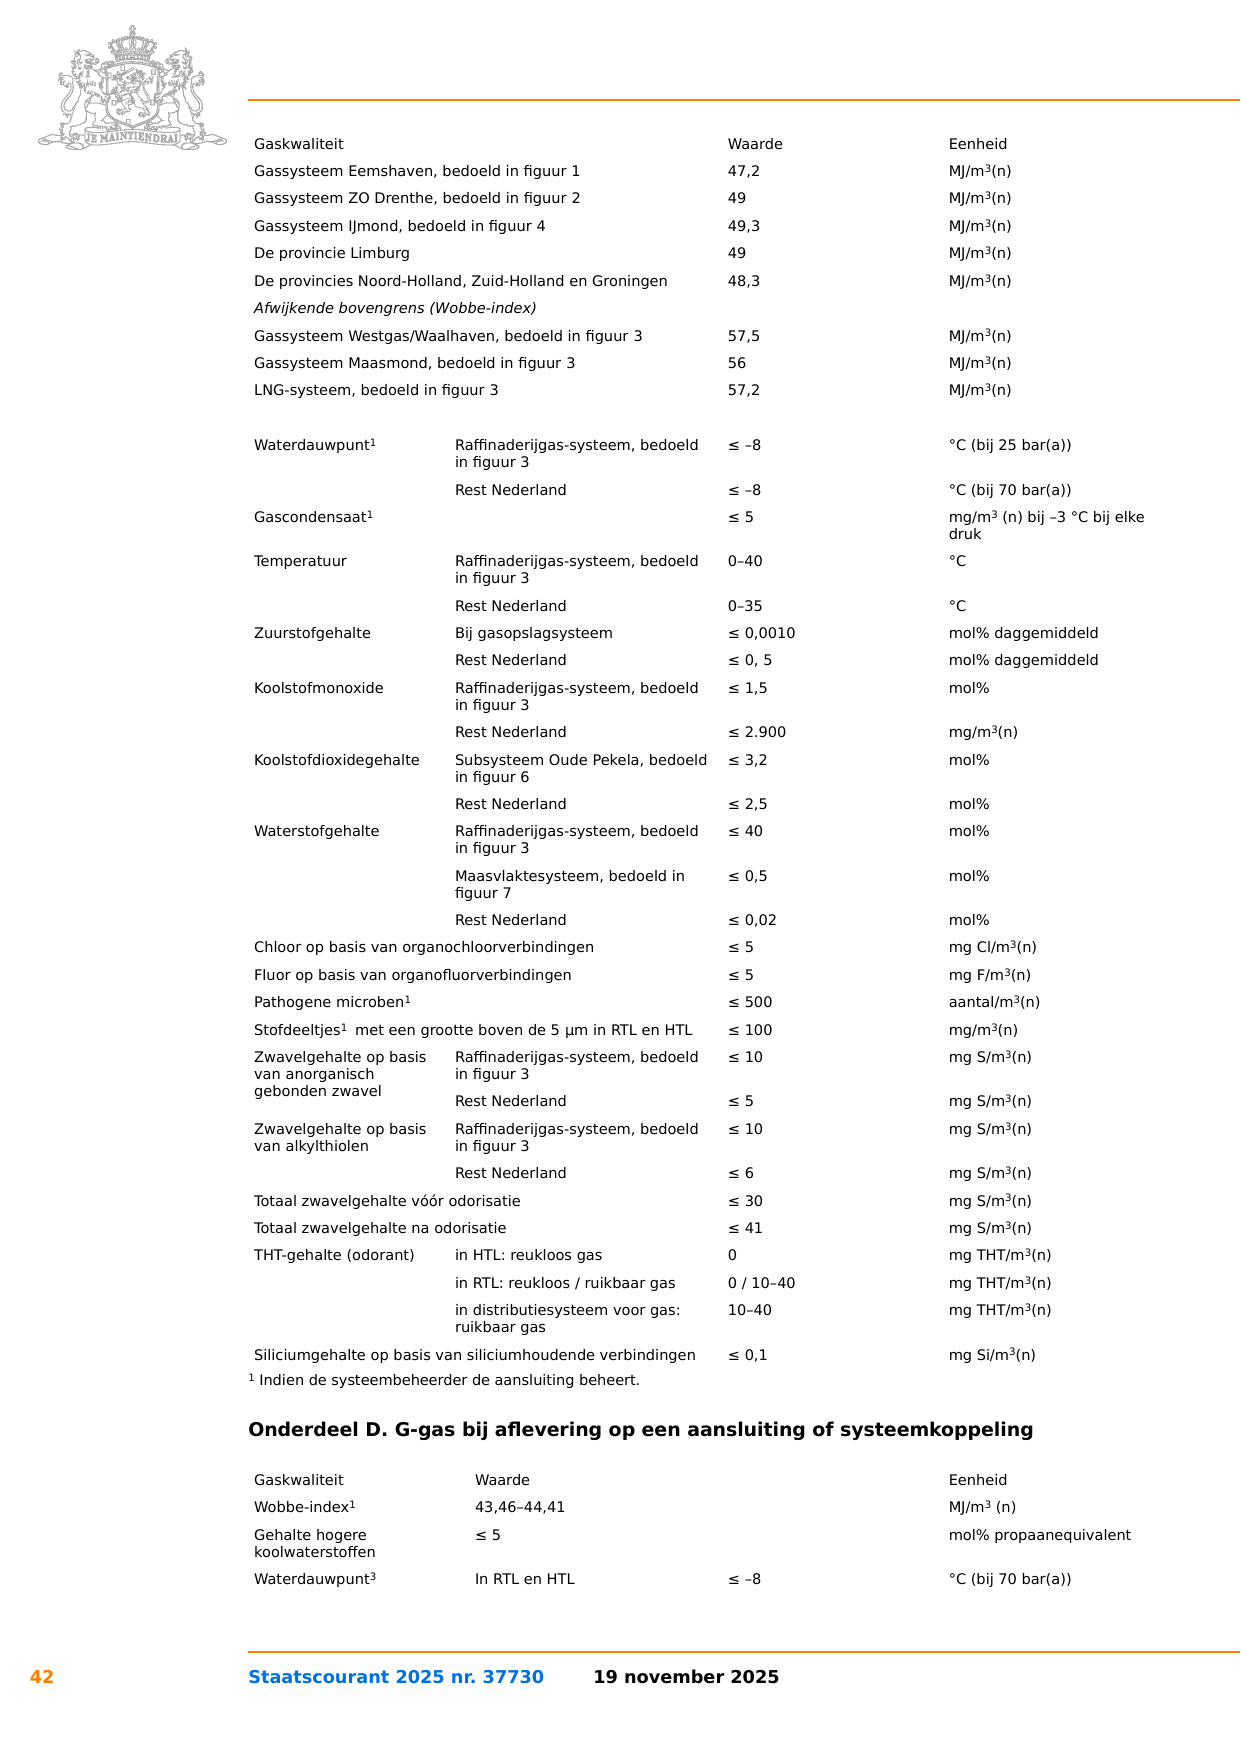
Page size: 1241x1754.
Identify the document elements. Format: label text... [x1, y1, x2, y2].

table_cell Gehalte hogere koolwaterstoffen [249, 1522, 468, 1565]
table_cell ≤ 0,0010 [722, 620, 942, 647]
table_header Eenheid [943, 1467, 1163, 1493]
table_cell in distributiesysteem voor gas: ruikbaar gas [449, 1298, 721, 1341]
table_cell ≤ 5 [722, 1089, 942, 1115]
table_cell Gassysteem IJmond, bedoeld in figuur 4 [249, 213, 721, 239]
table_cell mol% [943, 907, 1163, 934]
table_cell ≤ 1,5 [722, 675, 942, 718]
table_cell °C (bij 70 bar(a)) [943, 1566, 1163, 1592]
table_cell mg F/m3(n) [943, 962, 1163, 988]
table_cell mol% [943, 863, 1163, 906]
table_cell Chloor op basis van organochloorverbindingen [249, 935, 721, 961]
table_cell Maasvlaktesysteem, bedoeld in figuur 7 [449, 863, 721, 906]
table_cell Rest Nederland [449, 719, 721, 746]
table_cell ≤ 40 [722, 819, 942, 862]
table_cell mg S/m3(n) [943, 1188, 1163, 1214]
table_cell mg/m3(n) [943, 719, 1163, 746]
table_cell Bij gasopslagsysteem [449, 620, 721, 647]
table_cell aantal/m3(n) [943, 990, 1163, 1016]
table_header Waarde [469, 1467, 942, 1493]
table_cell Gassysteem Eemshaven, bedoeld in figuur 1 [249, 158, 721, 185]
table_cell ≤ 0,5 [722, 863, 942, 906]
table_cell mg Cl/m3(n) [943, 935, 1163, 961]
table_cell Zwavelgehalte op basis van anorganisch gebonden zwavel [249, 1044, 448, 1115]
table_cell Gassysteem ZO Drenthe, bedoeld in figuur 2 [249, 186, 721, 212]
table_cell ≤ 5 [469, 1522, 942, 1565]
table_cell °C (bij 70 bar(a)) [943, 477, 1163, 503]
table_cell 56 [722, 350, 942, 376]
table_cell [722, 295, 1163, 322]
table_cell ≤ 41 [722, 1215, 942, 1242]
table_cell mol% [943, 791, 1163, 817]
table_cell ≤ 5 [722, 962, 942, 988]
table_cell °C (bij 25 bar(a)) [943, 432, 1163, 476]
table_cell Rest Nederland [449, 1160, 721, 1187]
table_cell Rest Nederland [449, 1089, 721, 1115]
table_cell ≤ –8 [722, 477, 942, 503]
table_cell Pathogene microben1 [249, 990, 721, 1016]
table_cell MJ/m3(n) [943, 158, 1163, 185]
table_cell 48,3 [722, 268, 942, 294]
table_header Gaskwaliteit [249, 1467, 468, 1493]
table_cell 49 [722, 241, 942, 267]
table_cell Rest Nederland [449, 907, 721, 934]
table_cell mol% propaanequivalent [943, 1522, 1163, 1565]
table_cell MJ/m3(n) [943, 378, 1163, 404]
table_cell Gassysteem Maasmond, bedoeld in figuur 3 [249, 350, 721, 376]
table_cell ≤ 100 [722, 1017, 942, 1043]
table_cell mg S/m3(n) [943, 1044, 1163, 1088]
table_cell Wobbe-index1 [249, 1494, 468, 1521]
table_cell MJ/m3(n) [943, 268, 1163, 294]
table_cell MJ/m3(n) [943, 350, 1163, 376]
table_cell Zwavelgehalte op basis van alkylthiolen [249, 1116, 448, 1187]
table_cell Rest Nederland [449, 593, 721, 619]
table_cell mg Si/m3(n) [943, 1342, 1163, 1368]
table_cell MJ/m3(n) [943, 213, 1163, 239]
table_cell ≤ 0, 5 [722, 648, 942, 674]
table_cell ≤ 6 [722, 1160, 942, 1187]
table_cell De provincie Limburg [249, 241, 721, 267]
table_cell 57,5 [722, 323, 942, 349]
table_cell °C [943, 593, 1163, 619]
table_cell ≤ 10 [722, 1044, 942, 1088]
table_cell mg/m3 (n) bij –3 °C bij elke druk [943, 504, 1163, 547]
table_cell ≤ 500 [722, 990, 942, 1016]
table_cell Raffinaderijgas-systeem, bedoeld in figuur 3 [449, 549, 721, 592]
table_cell mg S/m3(n) [943, 1160, 1163, 1187]
table_cell Koolstofmonoxide [249, 675, 448, 746]
table_cell Subsysteem Oude Pekela, bedoeld in figuur 6 [449, 747, 721, 790]
table_cell Raffinaderijgas-systeem, bedoeld in figuur 3 [449, 1044, 721, 1088]
table_cell [249, 405, 721, 431]
table_cell in HTL: reukloos gas [449, 1243, 721, 1269]
table_cell Afwijkende bovengrens (Wobbe-index) [249, 295, 721, 322]
table_cell Zuurstofgehalte [249, 620, 448, 647]
table_cell Gascondensaat1 [249, 504, 721, 547]
table_cell mg THT/m3(n) [943, 1298, 1163, 1341]
table_cell 0 / 10–40 [722, 1270, 942, 1296]
table_cell mol% daggemiddeld [943, 620, 1163, 647]
table_cell ≤ 3,2 [722, 747, 942, 790]
table_cell Gassysteem Westgas/Waalhaven, bedoeld in figuur 3 [249, 323, 721, 349]
table_cell 49,3 [722, 213, 942, 239]
table_cell MJ/m3 (n) [943, 1494, 1163, 1521]
table_cell °C [943, 549, 1163, 592]
table_cell Koolstofdioxidegehalte [249, 747, 448, 817]
table_cell LNG-systeem, bedoeld in figuur 3 [249, 378, 721, 404]
table_cell Totaal zwavelgehalte na odorisatie [249, 1215, 721, 1242]
table_cell In RTL en HTL [469, 1566, 721, 1592]
table_header Waarde [722, 131, 942, 157]
table_cell Rest Nederland [449, 791, 721, 817]
table_cell 49 [722, 186, 942, 212]
table_cell 1 Indien de systeembeheerder de aansluiting beheert. [248, 1369, 1163, 1389]
table_cell 10–40 [722, 1298, 942, 1341]
table_cell Totaal zwavelgehalte vóór odorisatie [249, 1188, 721, 1214]
table_cell ≤ 2,5 [722, 791, 942, 817]
table_cell mol% [943, 747, 1163, 790]
table_header Eenheid [943, 131, 1163, 157]
table_cell ≤ –8 [722, 432, 942, 476]
table_cell Temperatuur [249, 549, 448, 619]
table_cell mg S/m3(n) [943, 1215, 1163, 1242]
table_cell 0 [722, 1243, 942, 1269]
table_cell mol% daggemiddeld [943, 648, 1163, 674]
table_cell 47,2 [722, 158, 942, 185]
table_cell 0–40 [722, 549, 942, 592]
table_cell ≤ 0,1 [722, 1342, 942, 1368]
table_cell Siliciumgehalte op basis van siliciumhoudende verbindingen [249, 1342, 721, 1368]
table_cell Waterdauwpunt1 [249, 432, 448, 503]
table_cell Waterstofgehalte [249, 819, 448, 934]
table_cell ≤ 5 [722, 504, 942, 547]
table_cell ≤ –8 [722, 1566, 942, 1592]
table_cell mol% [943, 819, 1163, 862]
table_cell ≤ 0,02 [722, 907, 942, 934]
table_cell [722, 405, 942, 431]
table_cell Raffinaderijgas-systeem, bedoeld in figuur 3 [449, 819, 721, 862]
table_cell THT-gehalte (odorant) [249, 1243, 448, 1341]
table_cell Raffinaderijgas-systeem, bedoeld in figuur 3 [449, 675, 721, 718]
table_cell mg S/m3(n) [943, 1089, 1163, 1115]
table_cell De provincies Noord-Holland, Zuid-Holland en Groningen [249, 268, 721, 294]
table_cell 57,2 [722, 378, 942, 404]
table_cell MJ/m3(n) [943, 241, 1163, 267]
table_cell MJ/m3(n) [943, 186, 1163, 212]
table_cell [249, 648, 448, 674]
table_cell MJ/m3(n) [943, 323, 1163, 349]
table_cell Rest Nederland [449, 477, 721, 503]
table_cell Fluor op basis van organofluorverbindingen [249, 962, 721, 988]
table_cell ≤ 5 [722, 935, 942, 961]
table_cell ≤ 10 [722, 1116, 942, 1159]
table_cell mg/m3(n) [943, 1017, 1163, 1043]
table_header Gaskwaliteit [249, 131, 721, 157]
table_cell in RTL: reukloos / ruikbaar gas [449, 1270, 721, 1296]
picture [38, 25, 227, 150]
table_cell 43,46–44,41 [469, 1494, 942, 1521]
subtitle Onderdeel D. G-gas bij aflevering op een aansluiting of systeemkoppeling [248, 1419, 1163, 1441]
table_cell mg THT/m3(n) [943, 1270, 1163, 1296]
table_cell mg THT/m3(n) [943, 1243, 1163, 1269]
table_cell 0–35 [722, 593, 942, 619]
table_cell Waterdauwpunt3 [249, 1566, 468, 1592]
table_cell Stofdeeltjes1 met een grootte boven de 5 μm in RTL en HTL [249, 1017, 721, 1043]
table_cell ≤ 30 [722, 1188, 942, 1214]
table_cell [943, 405, 1163, 431]
table_cell ≤ 2.900 [722, 719, 942, 746]
table_cell mg S/m3(n) [943, 1116, 1163, 1159]
table_cell Raffinaderijgas-systeem, bedoeld in figuur 3 [449, 1116, 721, 1159]
table_cell Raffinaderijgas-systeem, bedoeld in figuur 3 [449, 432, 721, 476]
table_cell mol% [943, 675, 1163, 718]
table_cell Rest Nederland [449, 648, 721, 674]
